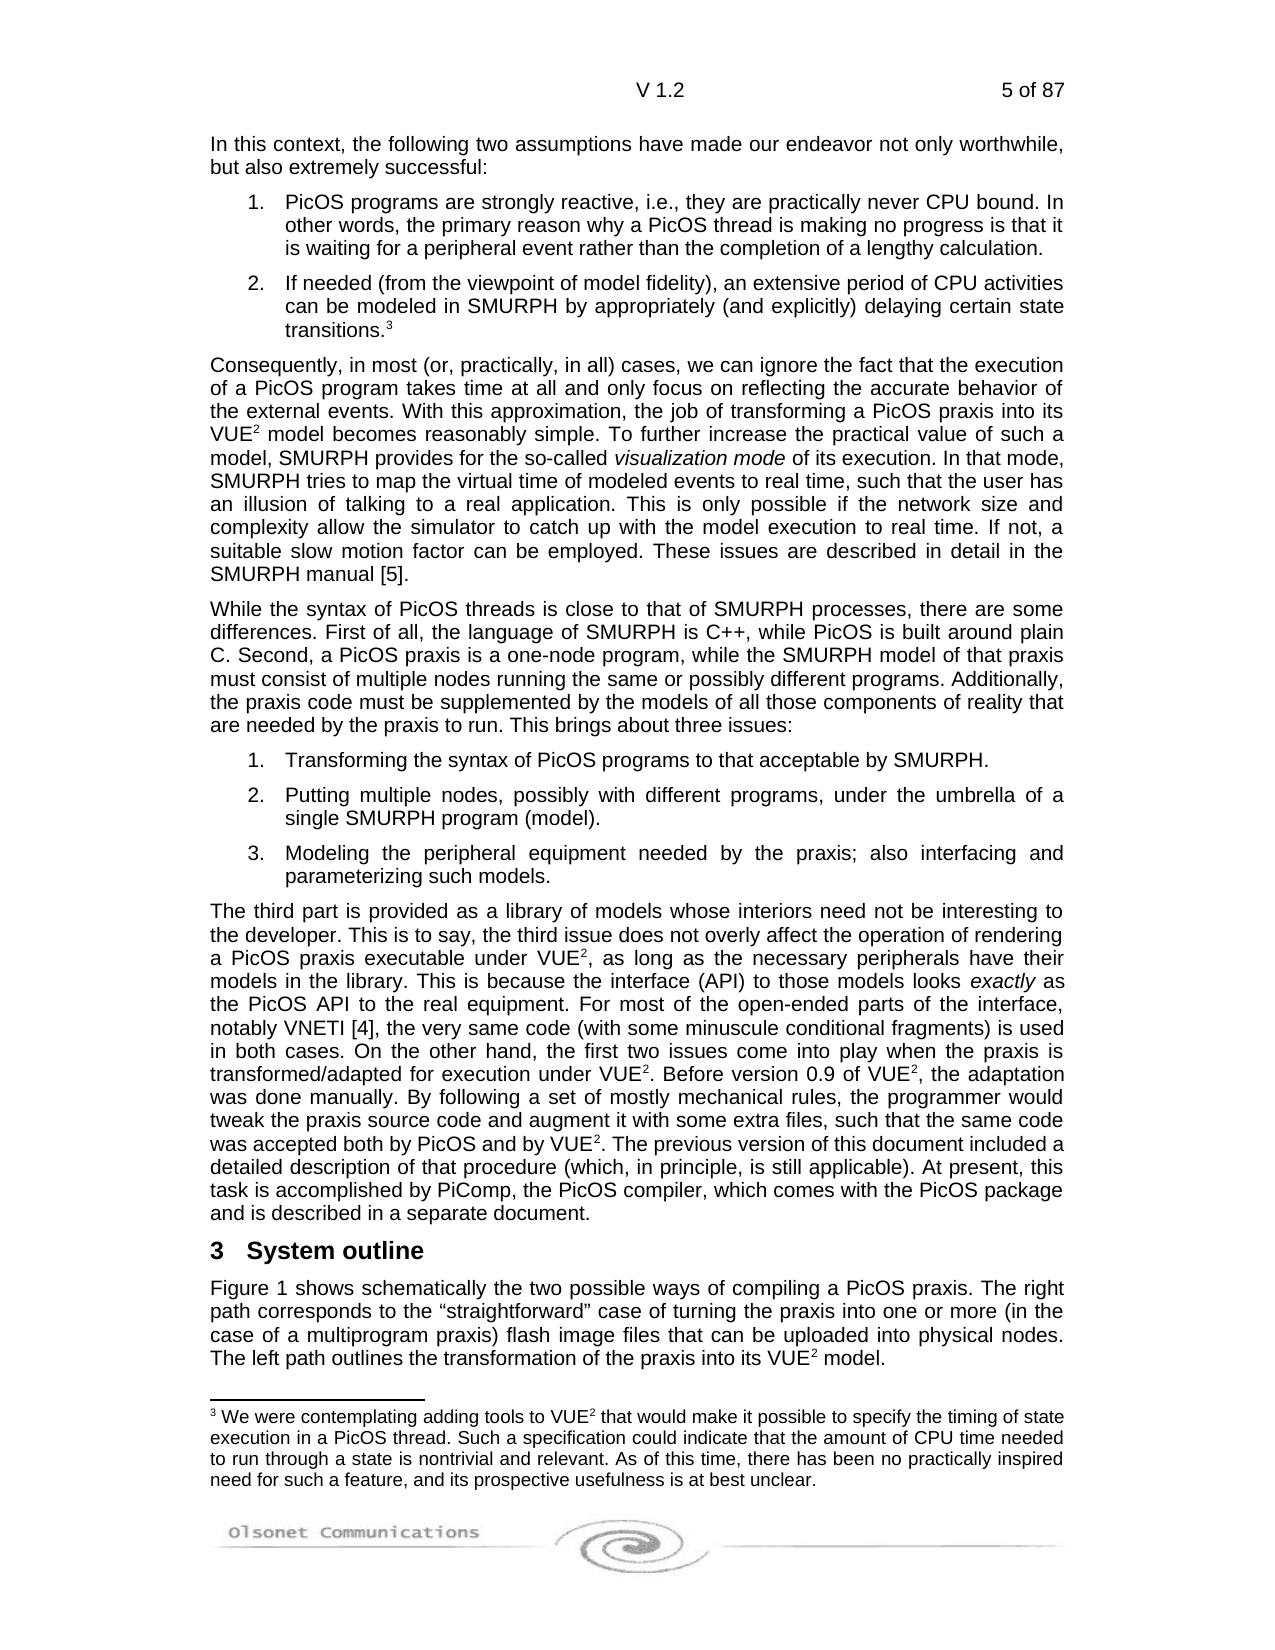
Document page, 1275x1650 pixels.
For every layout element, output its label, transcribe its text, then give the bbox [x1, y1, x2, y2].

subtitle System outline [210, 1237, 1065, 1265]
list If needed (from the viewpoint of model fidelity), an extensive period of CPU activities can be modeled in SMURPH by appropriately (and explicitly) delaying certain state transitions. [247, 272, 1065, 342]
list PicOS programs are strongly reactive, i.e., they are practically never CPU bound. In other words, the primary reason why a PicOS thread is making no progress is that it is waiting for a peripheral event rather than the completion of a lengthy calculation. [247, 190, 1065, 260]
list Transforming the syntax of PicOS programs to that acceptable by SMURPH. [247, 748, 1065, 772]
text Figure 1 shows schematically the two possible ways of compiling a PicOS praxis. The right path corresponds to the “straightforward” case of turning the praxis into one or more (in the case of a multiprogram praxis) flash image files that can be uploaded into physical nodes. The left path outlines the transformation of the praxis into its VUE2 model. [210, 1277, 1065, 1369]
text Consequently, in most (or, practically, in all) cases, we can ignore the fact that the execution of a PicOS program takes time at all and only focus on reflecting the accurate behavior of the external events. With this approximation, the job of transforming a PicOS praxis into its VUE2 model becomes reasonably simple. To further increase the practical value of such a model, SMURPH provides for the so-called visualization mode of its execution. In that mode, SMURPH tries to map the virtual time of modeled events to real time, such that the user has an illusion of talking to a real application. This is only possible if the network size and complexity allow the simulator to catch up with the model execution to real time. If not, a suitable slow motion factor can be employed. These issues are described in detail in the SMURPH manual [5]. [210, 353, 1065, 586]
list Putting multiple nodes, possibly with different programs, under the umbrella of a single SMURPH program (model). [247, 783, 1065, 830]
list We were contemplating adding tools to VUE2 that would make it possible to specify the timing of state execution in a PicOS thread. Such a specification could indicate that the amount of CPU time needed to run through a state is nontrivial and relevant. As of this time, there has been no practically inspired need for such a feature, and its prospective usefulness is at best unclear. [210, 1406, 1065, 1490]
list Modeling the peripheral equipment needed by the praxis; also interfacing and parameterizing such models. [247, 842, 1065, 888]
text While the syntax of PicOS threads is close to that of SMURPH processes, there are some differences. First of all, the language of SMURPH is C++, while PicOS is built around plain C. Second, a PicOS praxis is a one-node program, while the SMURPH model of that praxis must consist of multiple nodes running the same or possibly different programs. Additionally, the praxis code must be supplemented by the models of all those components of reality that are needed by the praxis to run. This brings about three issues: [210, 597, 1065, 737]
text In this context, the following two assumptions have made our endeavor not only worthwhile, but also extremely successful: [210, 132, 1065, 179]
picture [210, 1504, 1065, 1596]
text The third part is provided as a library of models whose interiors need not be interesting to the developer. This is to say, the third issue does not overly affect the operation of rendering a PicOS praxis executable under VUE2, as long as the necessary peripherals have their models in the library. This is because the interface (API) to those models looks exactly as the PicOS API to the real equipment. For most of the open-ended parts of the interface, notably VNETI [4], the very same code (with some minuscule conditional fragments) is used in both cases. On the other hand, the first two issues come into play when the praxis is transformed/adapted for execution under VUE2. Before version 0.9 of VUE2, the adaptation was done manually. By following a set of mostly mechanical rules, the programmer would tweak the praxis source code and augment it with some extra files, such that the same code was accepted both by PicOS and by VUE2. The previous version of this document included a detailed description of that procedure (which, in principle, is still applicable). At present, this task is accomplished by PiComp, the PicOS compiler, which comes with the PicOS package and is described in a separate document. [210, 900, 1065, 1225]
